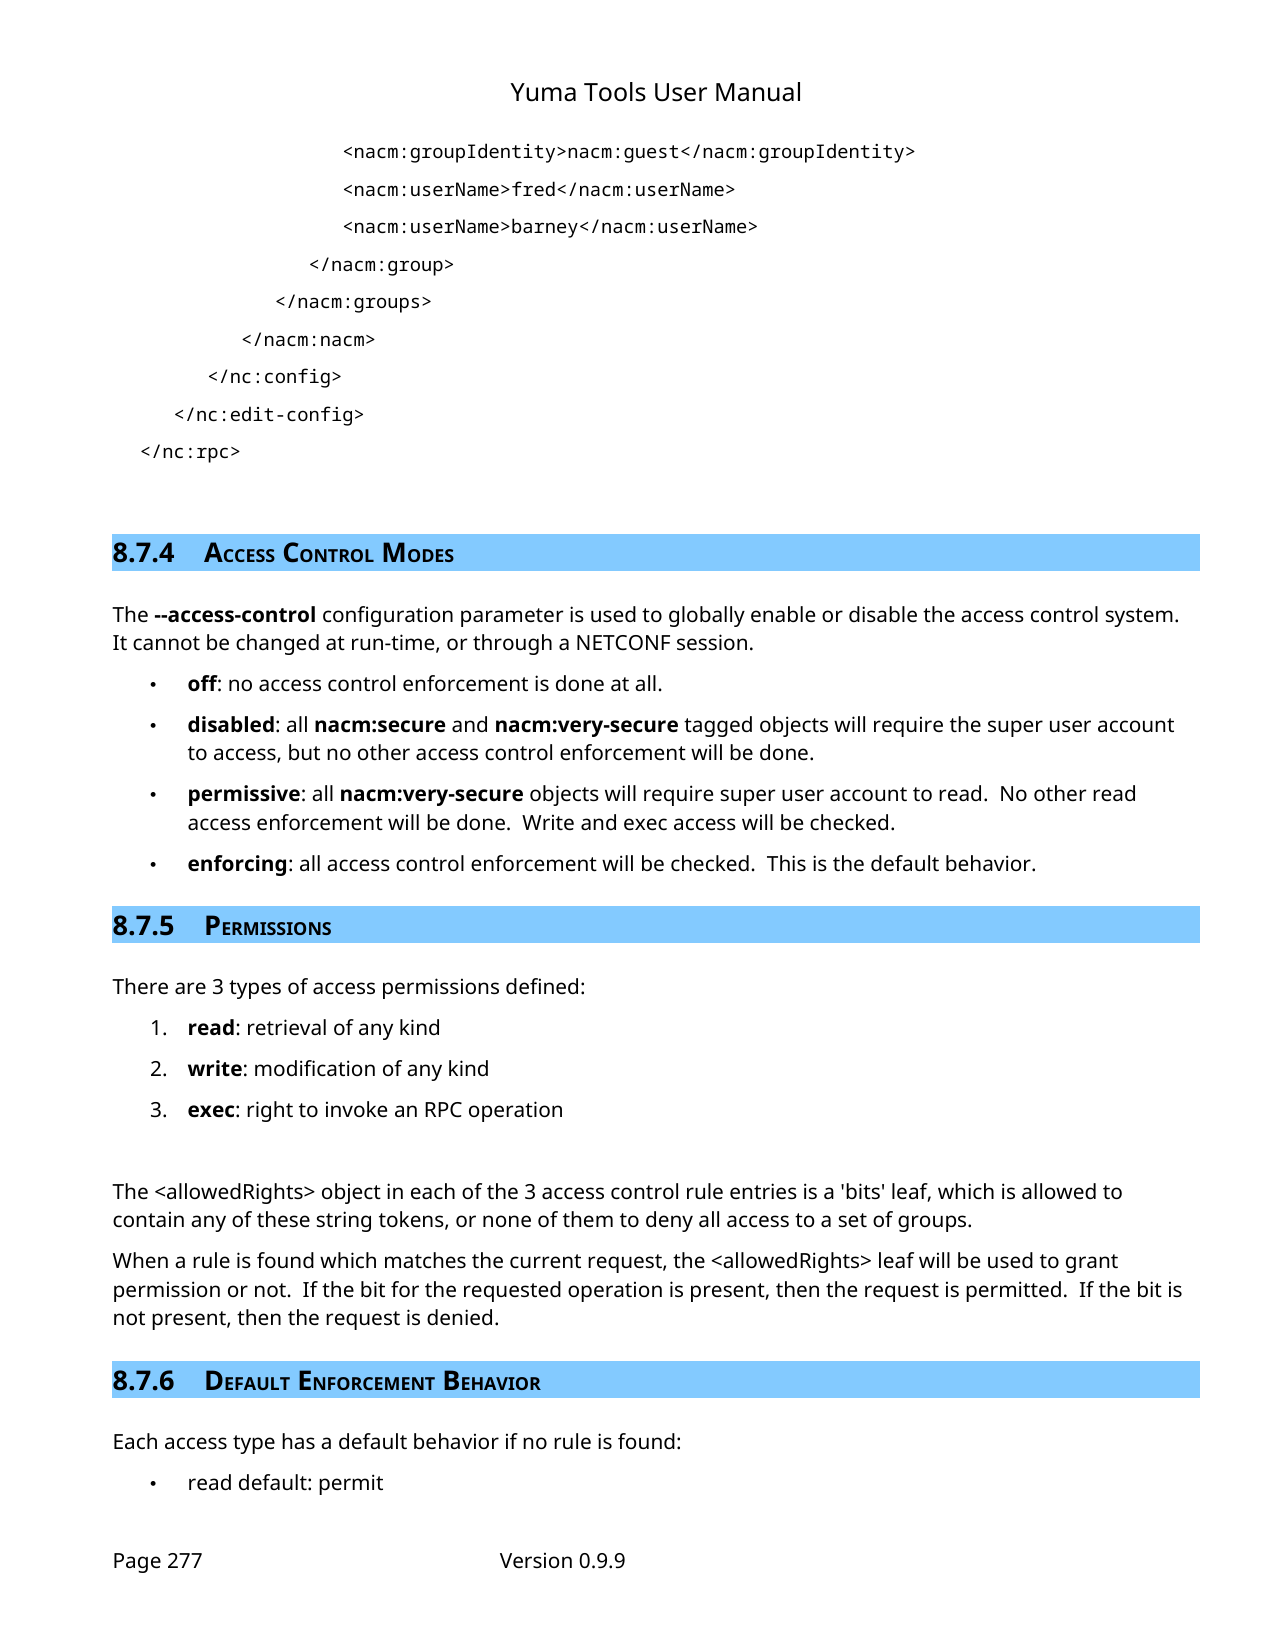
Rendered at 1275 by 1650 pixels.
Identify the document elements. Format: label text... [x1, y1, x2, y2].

text <nacm:groupIdentity>nacm:guest</nacm:groupIdentity> [139, 138, 1200, 164]
text <nacm:userName>fred</nacm:userName> [139, 176, 1200, 202]
text There are 3 types of access permissions defined: [112, 972, 1200, 1001]
text </nc:rpc> [139, 438, 1200, 464]
text </nacm:groups> [139, 288, 1200, 314]
text Each access type has a default behavior if no rule is found: [112, 1427, 1200, 1455]
list disabled: all nacm:secure and nacm:very-secure tagged objects will require the super user account to access, but no other access control enforcement will be done. [150, 710, 1200, 767]
text </nacm:group> [139, 251, 1200, 277]
subtitle Permissions [112, 906, 1200, 943]
text The <allowedRights> object in each of the 3 access control rule entries is a 'bits' leaf, which is allowed to contain any of these string tokens, or none of them to deny all access to a set of groups. [112, 1177, 1200, 1234]
list read default: permit [150, 1468, 1200, 1496]
list write: modification of any kind [150, 1054, 1200, 1083]
list permissive: all nacm:very-secure objects will require super user account to read. No other read access enforcement will be done. Write and exec access will be checked. [150, 779, 1200, 836]
subtitle Access Control Modes [112, 534, 1200, 571]
subtitle Default Enforcement Behavior [112, 1361, 1200, 1398]
text </nc:edit-config> [139, 401, 1200, 427]
text </nacm:nacm> [139, 326, 1200, 352]
text <nacm:userName>barney</nacm:userName> [139, 213, 1200, 239]
text </nc:config> [139, 363, 1200, 389]
list exec: right to invoke an RPC operation [150, 1095, 1200, 1124]
text The --access-control configuration parameter is used to globally enable or disable the access control system. It cannot be changed at run-time, or through a NETCONF session. [112, 600, 1200, 657]
list off: no access control enforcement is done at all. [150, 669, 1200, 697]
list read: retrieval of any kind [150, 1013, 1200, 1042]
text When a rule is found which matches the current request, the <allowedRights> leaf will be used to grant permission or not. If the bit for the requested operation is present, then the request is permitted. If the bit is not present, then the request is denied. [112, 1246, 1200, 1332]
list enforcing: all access control enforcement will be checked. This is the default behavior. [150, 849, 1200, 877]
